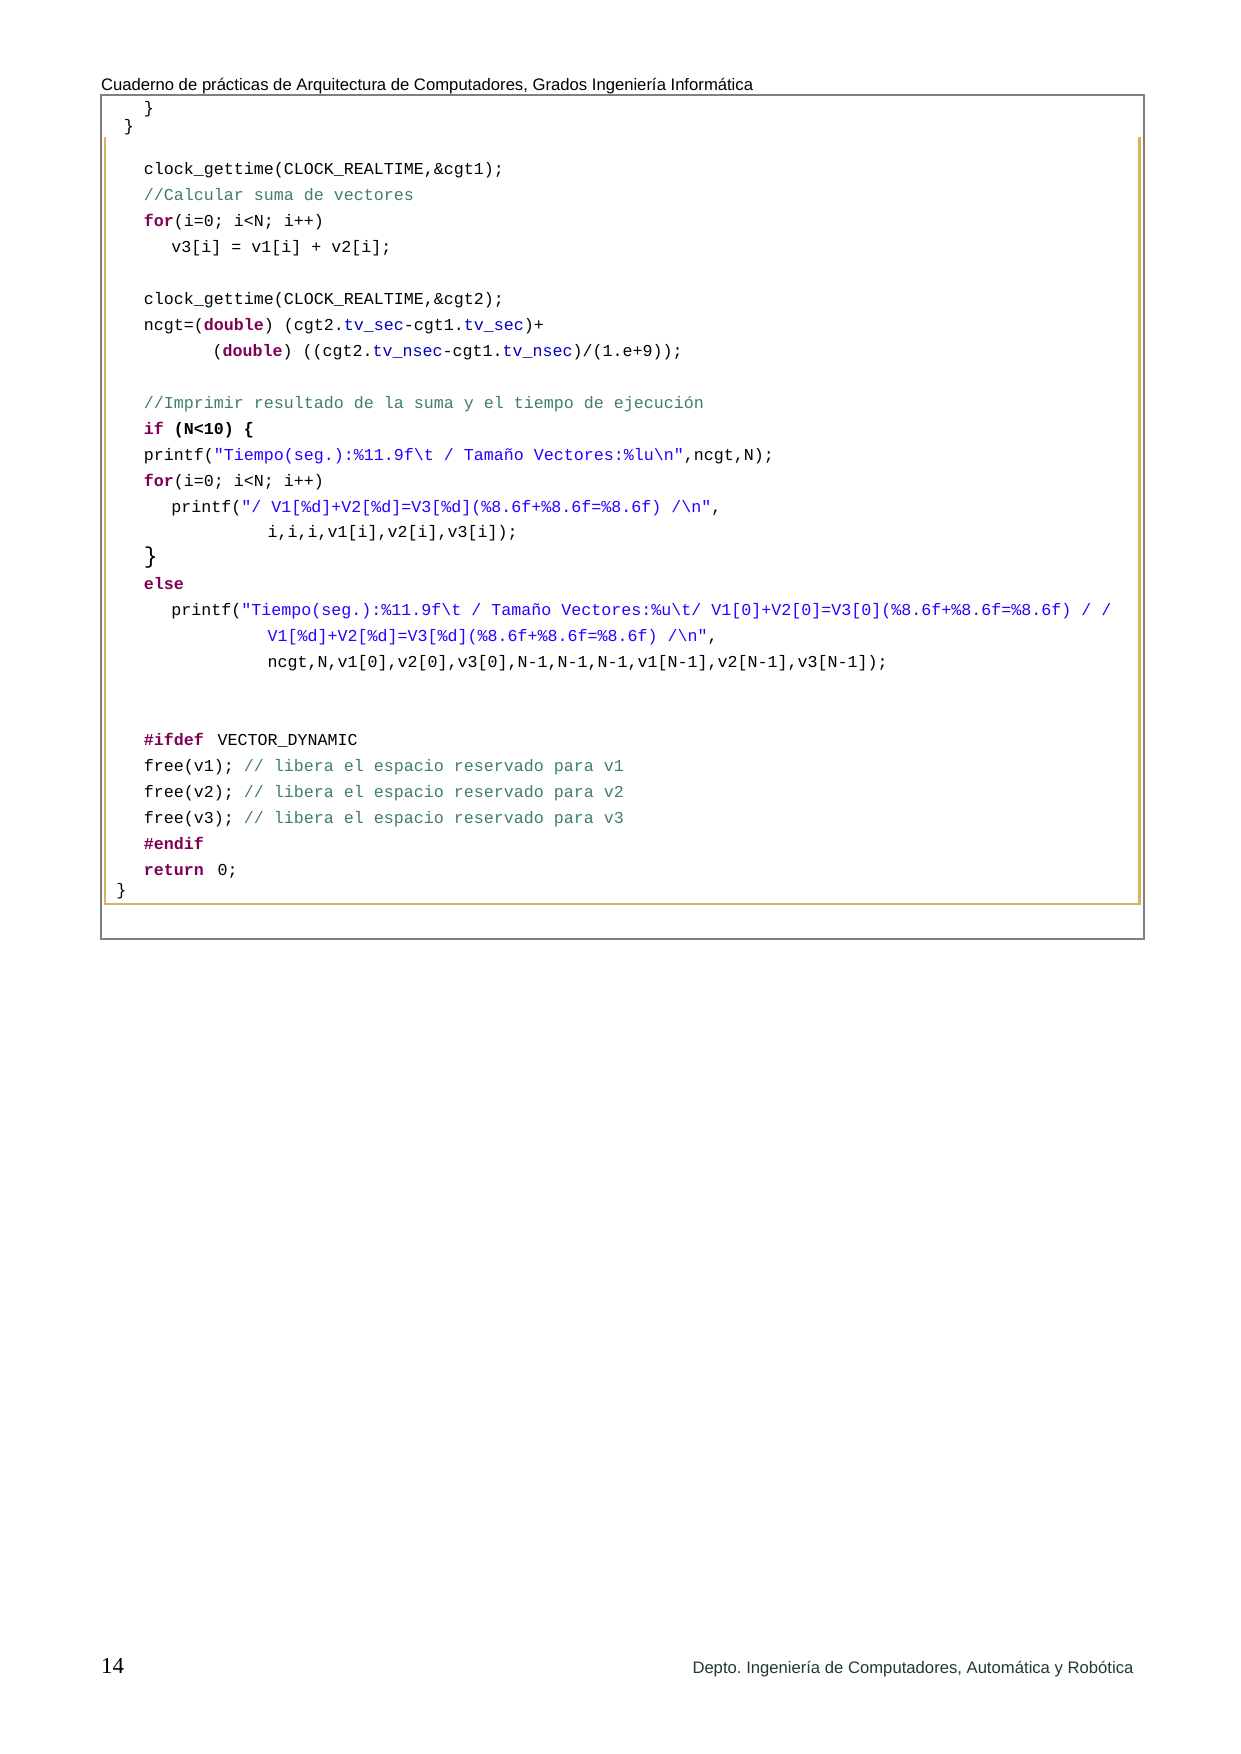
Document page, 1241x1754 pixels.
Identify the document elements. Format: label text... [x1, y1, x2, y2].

table_cell } } clock_gettime(CLOCK_REALTIME,&cgt1); //Calcular suma de vectores for(i=0; i<N; i++) v3[i] = v1[i] + v2[i]; clock_gettime(CLOCK_REALTIME,&cgt2); ncgt=(double) (cgt2.tv_sec-cgt1.tv_sec)+ (double) ((cgt2.tv_nsec-cgt1.tv_nsec)/(1.e+9)); //Imprimir resultado de la suma y el tiempo de ejecución if (N<10) { printf("Tiempo(seg.):%11.9f\t / Tamaño Vectores:%lu\n",ncgt,N); for(i=0; i<N; i++) printf("/ V1[%d]+V2[%d]=V3[%d](%8.6f+%8.6f=%8.6f) /\n", i,i,i,v1[i],v2[i],v3[i]); } else printf("Tiempo(seg.):%11.9f\t / Tamaño Vectores:%u\t/ V1[0]+V2[0]=V3[0](%8.6f+%8.6f=%8.6f) / / V1[%d]+V2[%d]=V3[%d](%8.6f+%8.6f=%8.6f) /\n", ncgt,N,v1[0],v2[0],v3[0],N-1,N-1,N-1,v1[N-1],v2[N-1],v3[N-1]); #ifdef VECTOR_DYNAMIC free(v1); // libera el espacio reservado para v1 free(v2); // libera el espacio reservado para v2 free(v3); // libera el espacio reservado para v3 #endif return 0; } [102, 96, 1143, 937]
